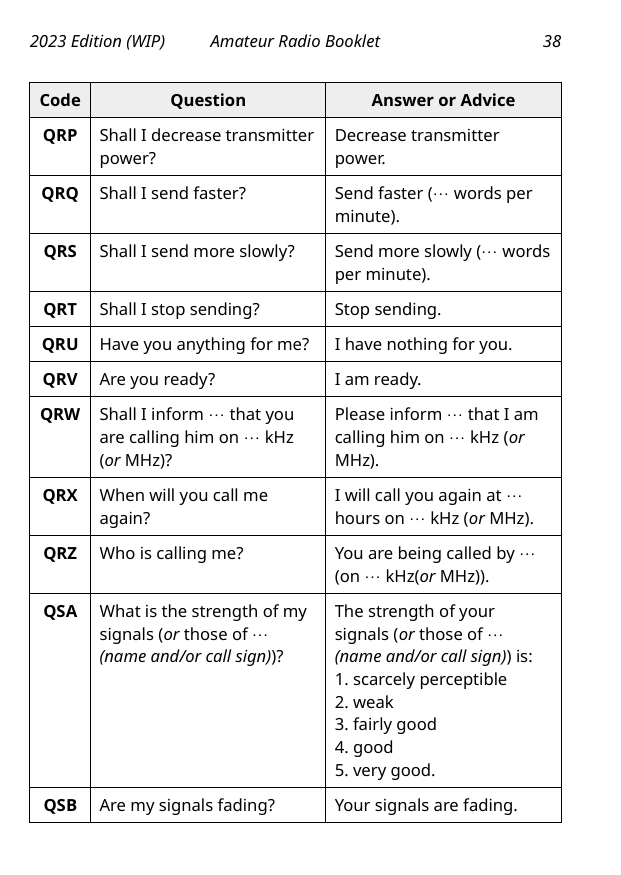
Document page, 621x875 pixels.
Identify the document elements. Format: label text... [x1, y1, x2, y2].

table_cell QRX [30, 478, 90, 535]
table_cell QRP [30, 118, 90, 175]
table_cell QRQ [30, 176, 90, 233]
table_cell Decrease transmitter power. [326, 118, 561, 175]
table_cell Send faster ( words per minute). [326, 176, 561, 233]
table_cell Send more slowly ( words per minute). [326, 234, 561, 291]
table_cell The strength of your signals (or those of  (name and/or call sign)) is: 1. scarcely perceptible 2. weak 3. fairly good 4. good 5. very good. [326, 594, 561, 787]
table_cell QSA [30, 594, 90, 787]
table_cell Shall I stop sending? [91, 292, 325, 326]
table_cell Are my signals fading? [91, 788, 325, 822]
table_cell When will you call me again? [91, 478, 325, 535]
table_cell QRZ [30, 536, 90, 593]
table_cell Shall I send more slowly? [91, 234, 325, 291]
table_cell What is the strength of my signals (or those of  (name and/or call sign))? [91, 594, 325, 787]
table_cell You are being called by  (on  kHz(or MHz)). [326, 536, 561, 593]
table_cell QRV [30, 362, 90, 396]
table_cell Stop sending. [326, 292, 561, 326]
table_header Question [91, 83, 325, 117]
table_header Answer or Advice [326, 83, 561, 117]
table_cell QRW [30, 397, 90, 477]
table_header Code [30, 83, 90, 117]
table_cell Shall I inform  that you are calling him on  kHz (or MHz)? [91, 397, 325, 477]
table_cell QSB [30, 788, 90, 822]
table_cell Who is calling me? [91, 536, 325, 593]
table_cell I have nothing for you. [326, 327, 561, 361]
table_cell I will call you again at  hours on  kHz (or MHz). [326, 478, 561, 535]
table_cell Shall I decrease transmitter power? [91, 118, 325, 175]
table_cell QRT [30, 292, 90, 326]
table_cell QRU [30, 327, 90, 361]
table_cell Have you anything for me? [91, 327, 325, 361]
table_cell Are you ready? [91, 362, 325, 396]
table_cell Shall I send faster? [91, 176, 325, 233]
table_cell Please inform  that I am calling him on  kHz (or MHz). [326, 397, 561, 477]
table_cell QRS [30, 234, 90, 291]
table_cell Your signals are fading. [326, 788, 561, 822]
table_cell I am ready. [326, 362, 561, 396]
